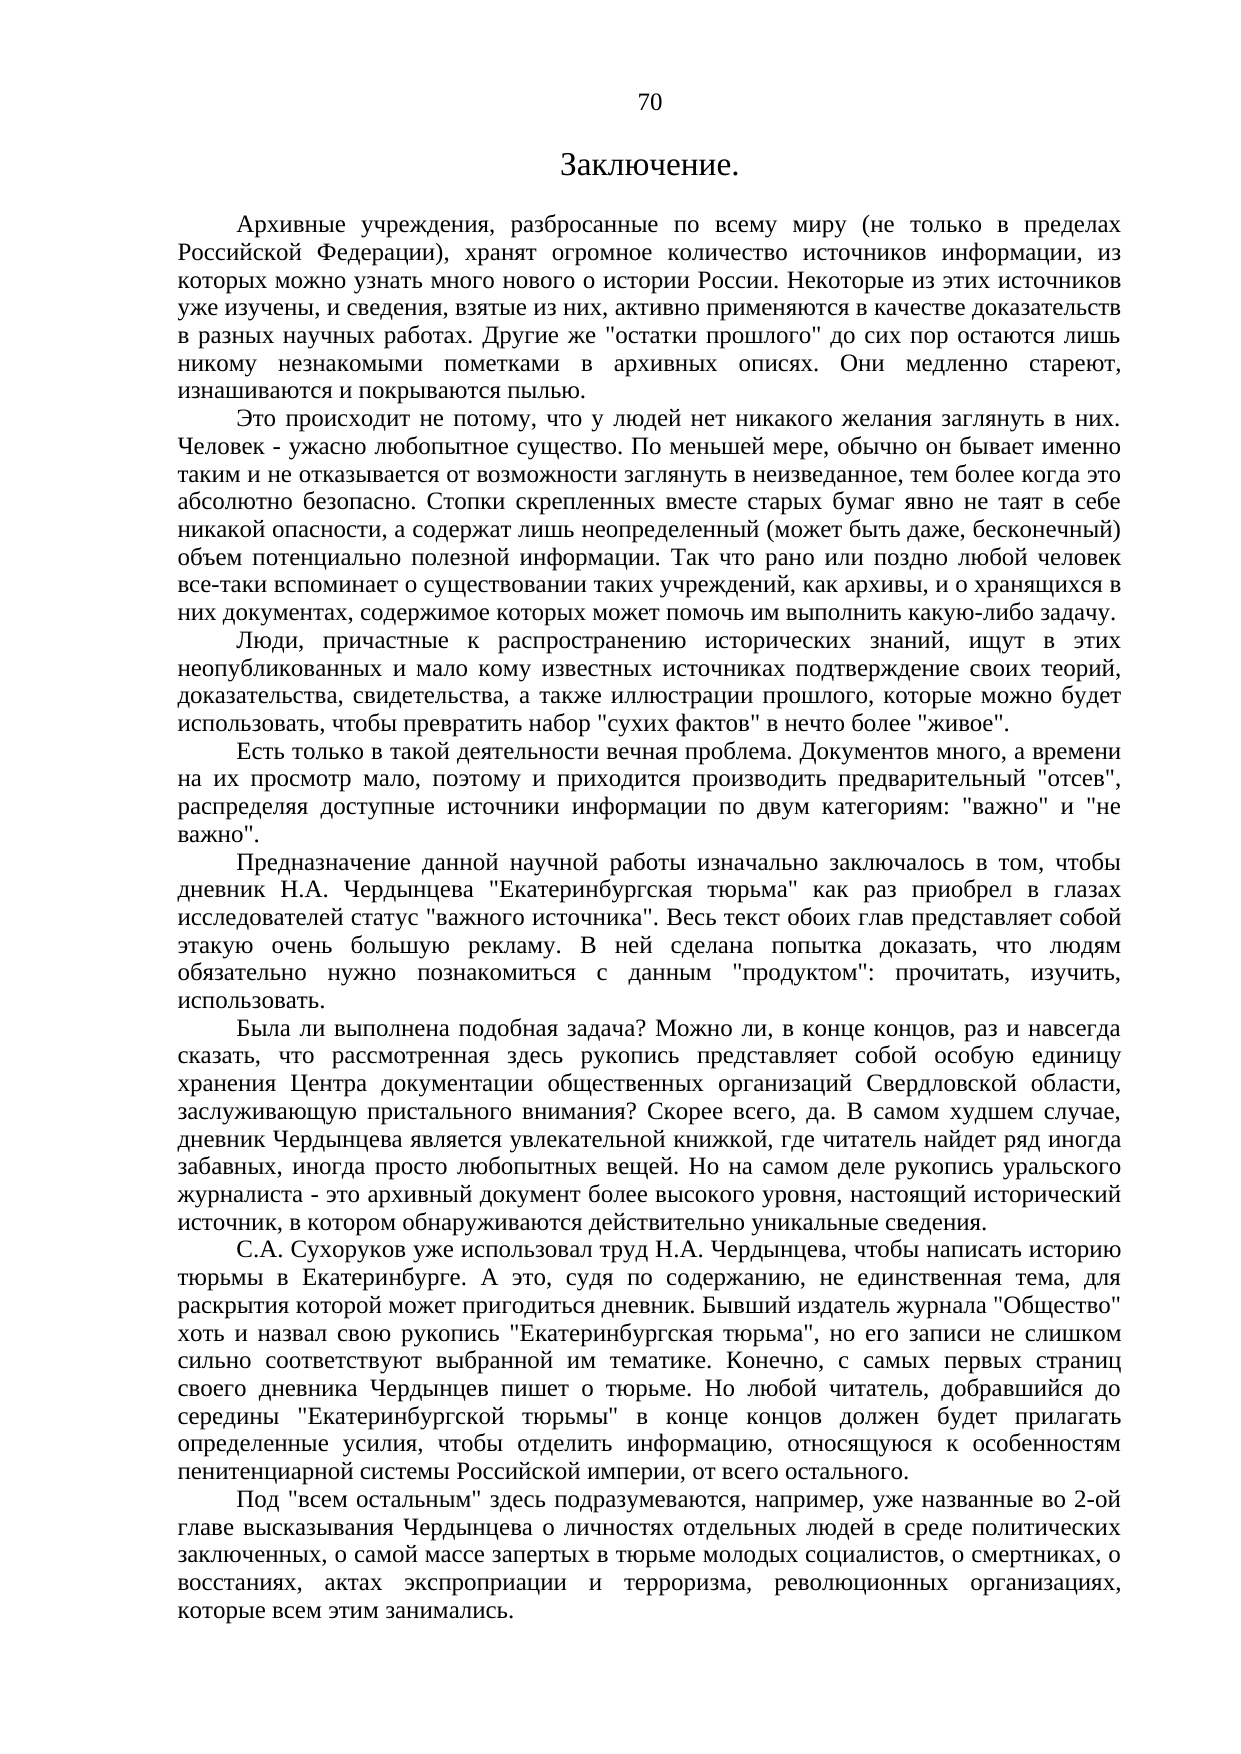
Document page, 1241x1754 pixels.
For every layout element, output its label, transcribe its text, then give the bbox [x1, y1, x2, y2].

text Под "всем остальным" здесь подразумеваются, например, уже названные во 2-ой главе высказывания Чердынцева о личностях отдельных людей в среде политических заключенных, о самой массе запертых в тюрьме молодых социалистов, о смертниках, о восстаниях, актах экспроприации и терроризма, революционных организациях, которые всем этим занимались. [177, 1485, 1122, 1623]
text Есть только в такой деятельности вечная проблема. Документов много, а времени на их просмотр мало, поэтому и приходится производить предварительный "отсев", распределяя доступные источники информации по двум категориям: "важно" и "не важно". [177, 737, 1122, 848]
text Была ли выполнена подобная задача? Можно ли, в конце концов, раз и навсегда сказать, что рассмотренная здесь рукопись представляет собой особую единицу хранения Центра документации общественных организаций Свердловской области, заслуживающую пристального внимания? Скорее всего, да. В самом худшем случае, дневник Чердынцева является увлекательной книжкой, где читатель найдет ряд иногда забавных, иногда просто любопытных вещей. Но на самом деле рукопись уральского журналиста - это архивный документ более высокого уровня, настоящий исторический источник, в котором обнаруживаются действительно уникальные сведения. [177, 1014, 1122, 1236]
text С.А. Сухоруков уже использовал труд Н.А. Чердынцева, чтобы написать историю тюрьмы в Екатеринбурге. А это, судя по содержанию, не единственная тема, для раскрытия которой может пригодиться дневник. Бывший издатель журнала "Общество" хоть и назвал свою рукопись "Екатеринбургская тюрьма", но его записи не слишком сильно соответствуют выбранной им тематике. Конечно, с самых первых страниц своего дневника Чердынцев пишет о тюрьме. Но любой читатель, добравшийся до середины "Екатеринбургской тюрьмы" в конце концов должен будет прилагать определенные усилия, чтобы отделить информацию, относящуюся к особенностям пенитенциарной системы Российской империи, от всего остального. [177, 1236, 1122, 1485]
text Предназначение данной научной работы изначально заключалось в том, чтобы дневник Н.А. Чердынцева "Екатеринбургская тюрьма" как раз приобрел в глазах исследователей статус "важного источника". Весь текст обоих глав представляет собой этакую очень большую рекламу. В ней сделана попытка доказать, что людям обязательно нужно познакомиться с данным "продуктом": прочитать, изучить, использовать. [177, 848, 1122, 1014]
text Люди, причастные к распространению исторических знаний, ищут в этих неопубликованных и мало кому известных источниках подтверждение своих теорий, доказательства, свидетельства, а также иллюстрации прошлого, которые можно будет использовать, чтобы превратить набор "сухих фактов" в нечто более "живое". [177, 626, 1122, 737]
text Это происходит не потому, что у людей нет никакого желания заглянуть в них. Человек - ужасно любопытное существо. По меньшей мере, обычно он бывает именно таким и не отказывается от возможности заглянуть в неизведанное, тем более когда это абсолютно безопасно. Стопки скрепленных вместе старых бумаг явно не таят в себе никакой опасности, а содержат лишь неопределенный (может быть даже, бесконечный) объем потенциально полезной информации. Так что рано или поздно любой человек все-таки вспоминает о существовании таких учреждений, как архивы, и о хранящихся в них документах, содержимое которых может помочь им выполнить какую-либо задачу. [177, 404, 1122, 626]
text Архивные учреждения, разбросанные по всему миру (не только в пределах Российской Федерации), хранят огромное количество источников информации, из которых можно узнать много нового о истории России. Некоторые из этих источников уже изучены, и сведения, взятые из них, активно применяются в качестве доказательств в разных научных работах. Другие же "остатки прошлого" до сих пор остаются лишь никому незнакомыми пометками в архивных описях. Они медленно стареют, изнашиваются и покрываются пылью. [177, 210, 1122, 404]
text Заключение. [177, 146, 1122, 183]
